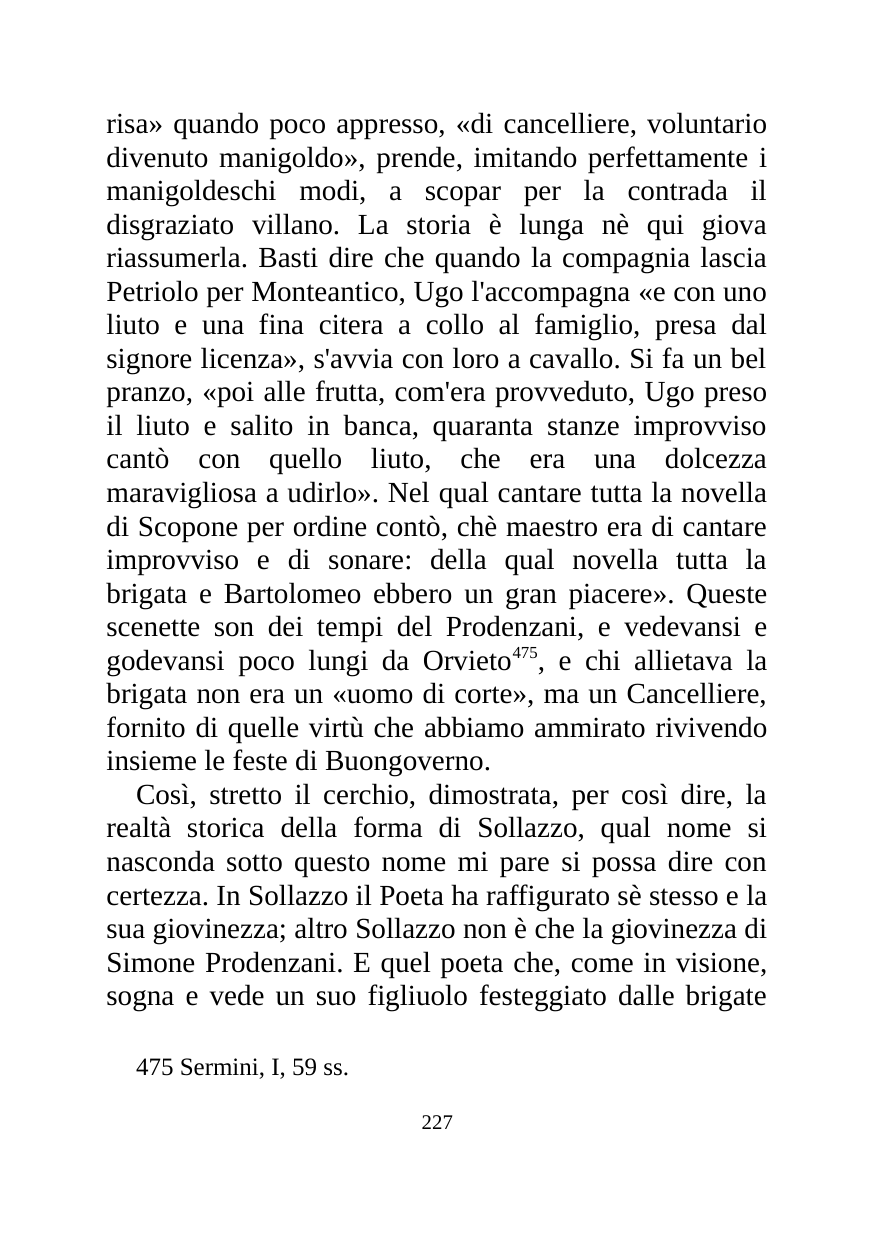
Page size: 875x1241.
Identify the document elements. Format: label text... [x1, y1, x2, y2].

text risa» quando poco appresso, «di cancelliere, voluntario divenuto manigoldo», prende, imitando perfettamente i manigoldeschi modi, a scopar per la contrada il disgraziato villano. La storia è lunga nè qui giova riassumerla. Basti dire che quando la compagnia lascia Petriolo per Monteantico, Ugo l'accompagna «e con uno liuto e una fina citera a collo al famiglio, presa dal signore licenza», s'avvia con loro a cavallo. Si fa un bel pranzo, «poi alle frutta, com'era provveduto, Ugo preso il liuto e salito in banca, quaranta stanze improvviso cantò con quello liuto, che era una dolcezza maravigliosa a udirlo». Nel qual cantare tutta la novella di Scopone per ordine contò, chè maestro era di cantare improvviso e di sonare: della qual novella tutta la brigata e Bartolomeo ebbero un gran piacere». Queste scenette son dei tempi del Prodenzani, e vedevansi e godevansi poco lungi da Orvieto, e chi allietava la brigata non era un «uomo di corte», ma un Cancelliere, fornito di quelle virtù che abbiamo ammirato rivivendo insieme le feste di Buongoverno. [106, 106, 768, 777]
text Così, stretto il cerchio, dimostrata, per così dire, la realtà storica della forma di Sollazzo, qual nome si nasconda sotto questo nome mi pare si possa dire con certezza. In Sollazzo il Poeta ha raffigurato sè stesso e la sua giovinezza; altro Sollazzo non è che la giovinezza di Simone Prodenzani. E quel poeta che, come in visione, sogna e vede un suo figliuolo festeggiato dalle brigate [106, 777, 768, 1012]
text Sermini, I, 59 ss. [106, 1052, 768, 1080]
